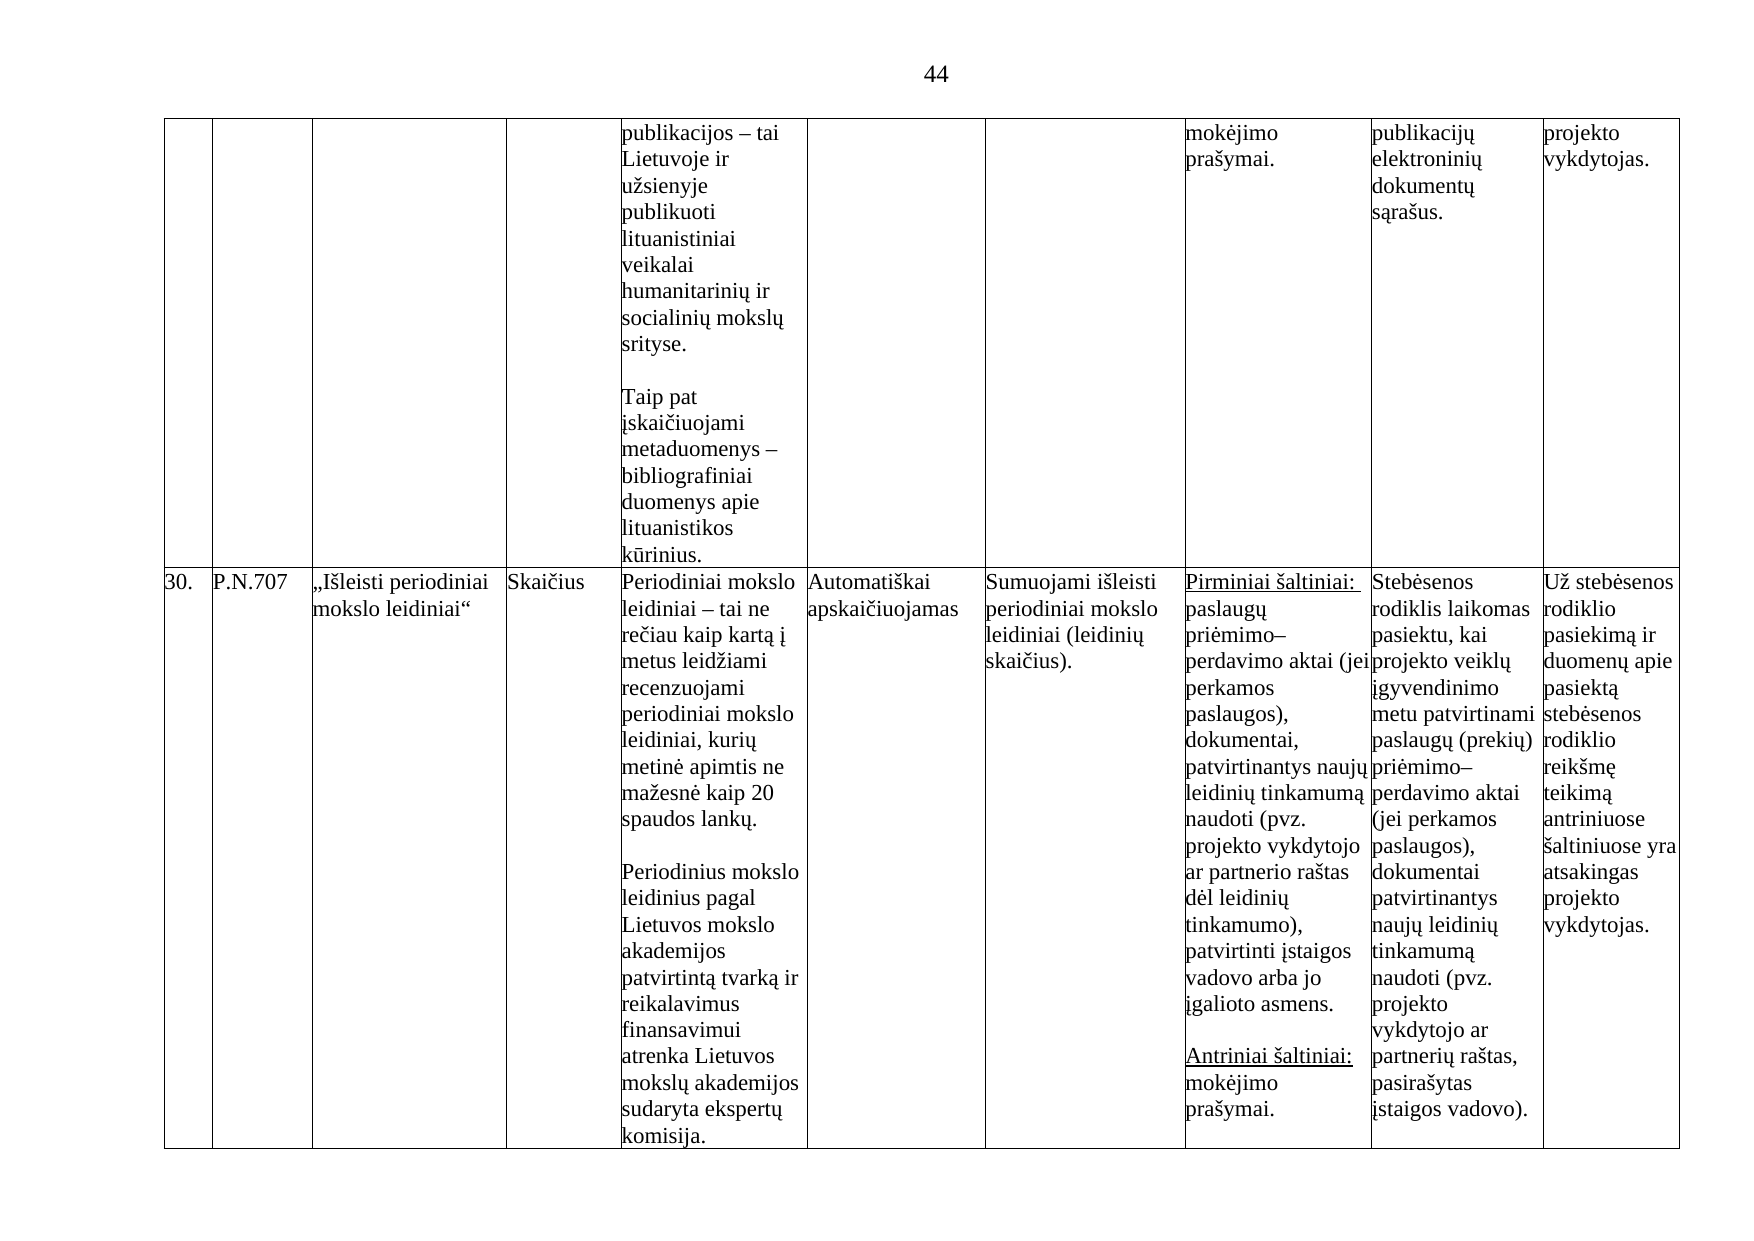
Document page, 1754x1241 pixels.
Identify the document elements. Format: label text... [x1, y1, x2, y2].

table_cell [507, 119, 621, 567]
table_cell publikacijų elektroninių dokumentų sąrašus. [1372, 119, 1543, 567]
table_cell Periodiniai mokslo leidiniai – tai ne rečiau kaip kartą į metus leidžiami recenzuojami periodiniai mokslo leidiniai, kurių metinė apimtis ne mažesnė kaip 20 spaudos lankų. Periodinius mokslo leidinius pagal Lietuvos mokslo akademijos patvirtintą tvarką ir reikalavimus finansavimui atrenka Lietuvos mokslų akademijos sudaryta ekspertų komisija. [622, 568, 807, 1148]
table_cell 30. [165, 568, 212, 1148]
table_cell P.N.707 [213, 568, 312, 1148]
table_cell [313, 119, 506, 567]
table_cell Sumuojami išleisti periodiniai mokslo leidiniai (leidinių skaičius). [986, 568, 1185, 1148]
table_cell mokėjimo prašymai. [1186, 119, 1371, 567]
table_cell Pirminiai šaltiniai: paslaugų priėmimo–perdavimo aktai (jei perkamos paslaugos), dokumentai, patvirtinantys naujų leidinių tinkamumą naudoti (pvz. projekto vykdytojo ar partnerio raštas dėl leidinių tinkamumo), patvirtinti įstaigos vadovo arba jo įgalioto asmens. Antriniai šaltiniai: mokėjimo prašymai. [1186, 568, 1371, 1148]
table_cell [808, 119, 985, 567]
table_cell publikacijos – tai Lietuvoje ir užsienyje publikuoti lituanistiniai veikalai humanitarinių ir socialinių mokslų srityse. Taip pat įskaičiuojami metaduomenys – bibliografiniai duomenys apie lituanistikos kūrinius. [622, 119, 807, 567]
table_cell [986, 119, 1185, 567]
table_cell Automatiškai apskaičiuojamas [808, 568, 985, 1148]
table_cell [213, 119, 312, 567]
table_cell Stebėsenos rodiklis laikomas pasiektu, kai projekto veiklų įgyvendinimo metu patvirtinami paslaugų (prekių) priėmimo– perdavimo aktai (jei perkamos paslaugos), dokumentai patvirtinantys naujų leidinių tinkamumą naudoti (pvz. projekto vykdytojo ar partnerių raštas, pasirašytas įstaigos vadovo). [1372, 568, 1543, 1148]
table_cell [165, 119, 212, 567]
table_cell Skaičius [507, 568, 621, 1148]
table_cell Už stebėsenos rodiklio pasiekimą ir duomenų apie pasiektą stebėsenos rodiklio reikšmę teikimą antriniuose šaltiniuose yra atsakingas projekto vykdytojas. [1544, 568, 1679, 1148]
table_cell „Išleisti periodiniai mokslo leidiniai“ [313, 568, 506, 1148]
table_cell projekto vykdytojas. [1544, 119, 1679, 567]
